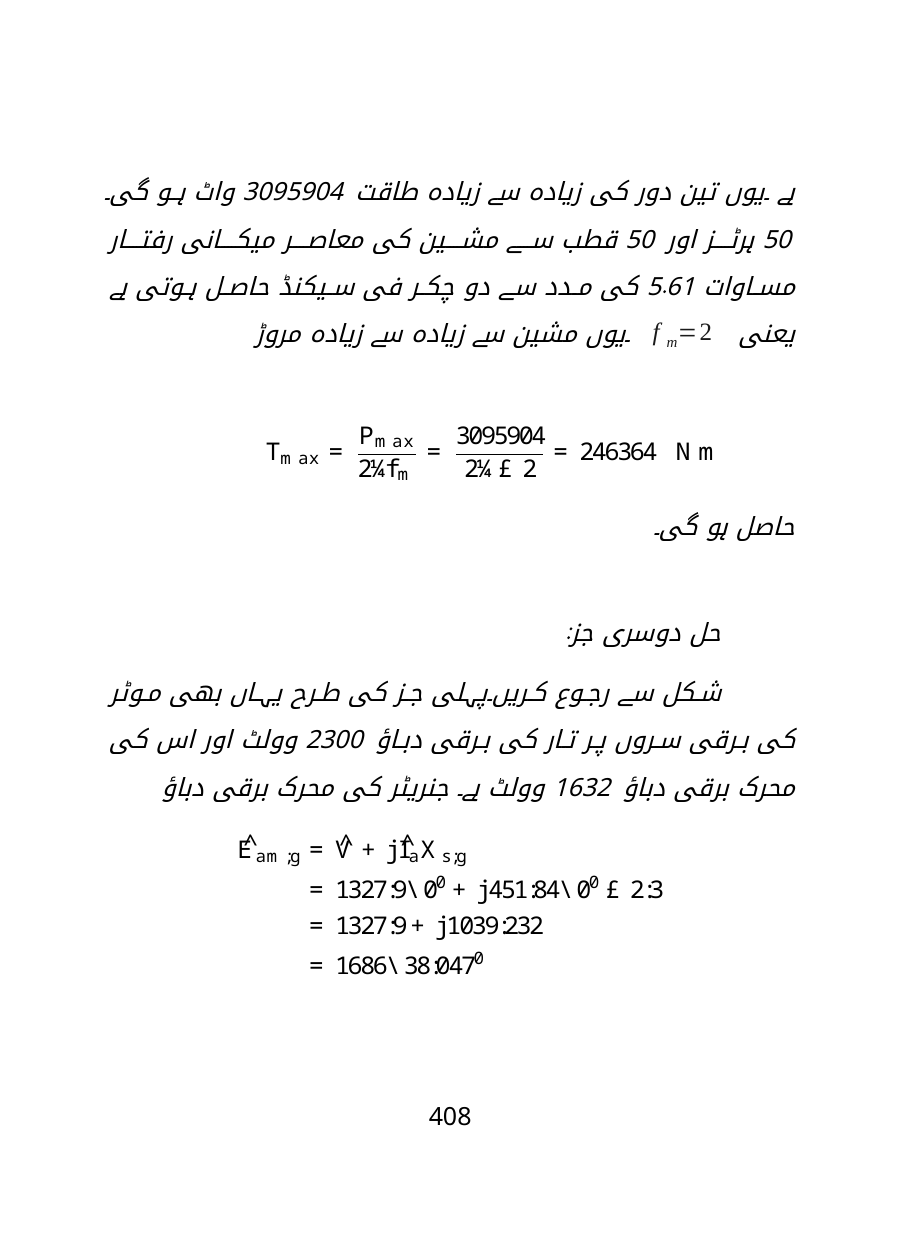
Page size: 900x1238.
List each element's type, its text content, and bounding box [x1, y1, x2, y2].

text شکل سے رجوع کریں۔پہلی جز کی طرح یہاں بھی موٹر کی برقی سروں پر تار کی برقی دباؤ 2300 وولٹ اور اس کی محرک برقی دباؤ 1632 وولٹ ہے۔ جنریٹر کی محرک برقی دباؤ [105, 669, 795, 812]
text حاصل ہو گی۔ [105, 503, 795, 550]
text حل دوسری جز: [105, 609, 795, 657]
text ہے ۔یوں تین دور کی زیادہ سے زیادہ طاقت 3095904 واٹ ہو گی۔50 ہرٹز اور 50 قطب سے مشین کی معاصر میکانی رفتار مساوات 5.61 کی مدد سے دو چکر فی سیکنڈ حاصل ہوتی ہے یعنی ۔یوں مشین سے زیادہ سے زیادہ مروڑ [105, 168, 795, 358]
